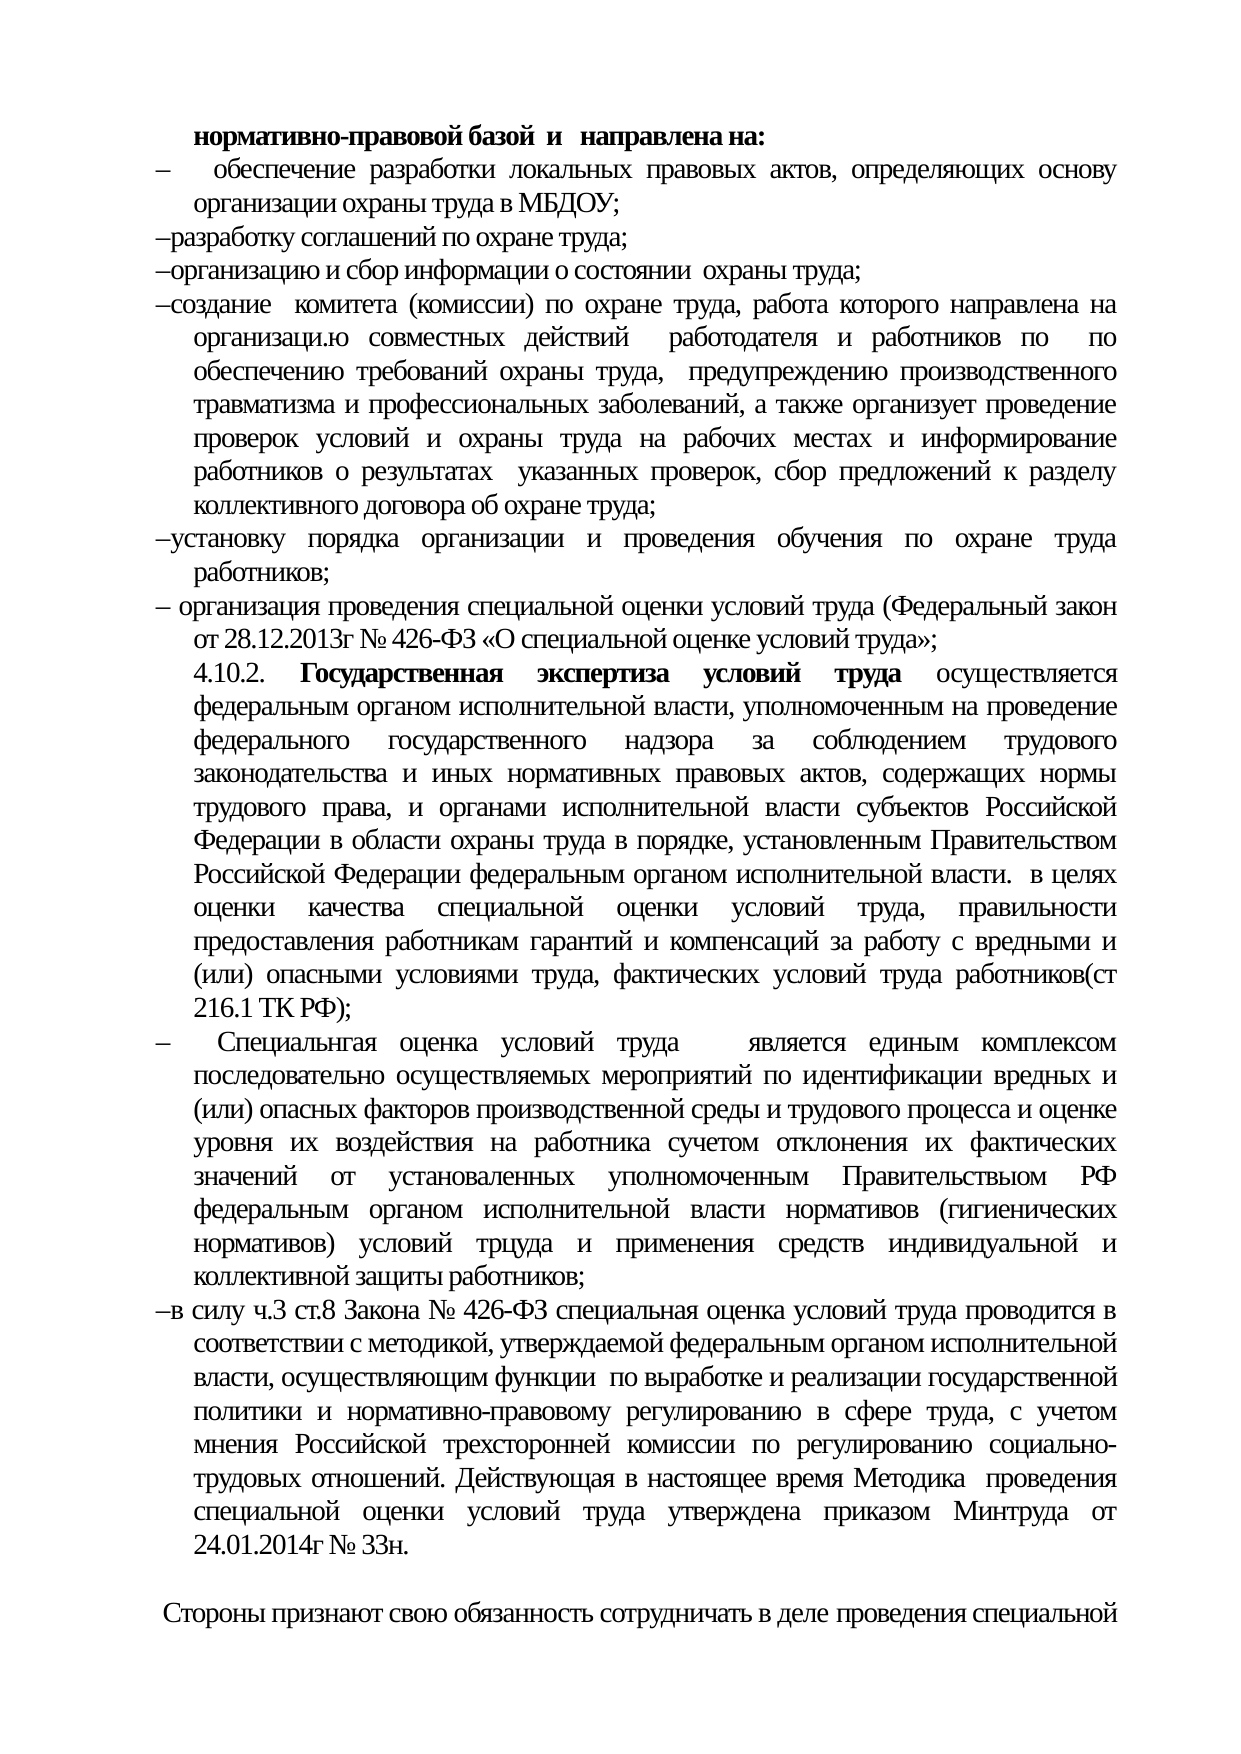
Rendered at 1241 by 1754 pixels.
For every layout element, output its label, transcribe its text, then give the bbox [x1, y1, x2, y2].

text Стороны признают свою обязанность сотрудничать в деле проведения специальной [118, 1595, 1118, 1628]
list нормативно-правовой базой и направлена на: [156, 118, 1118, 152]
list организация проведения специальной оценки условий труда (Федеральный закон от 28.12.2013г № 426-ФЗ «О специальной оценке условий труда»; [156, 588, 1118, 655]
list разработку соглашений по охране труда; [156, 219, 1118, 252]
list обеспечение разработки локальных правовых актов, определяющих основу организации охраны труда в МБДОУ; [156, 152, 1118, 219]
list установку порядка организации и проведения обучения по охране труда работников; [156, 521, 1118, 588]
list 4.10.2. Государственная экспертиза условий труда осуществляется федеральным органом исполнительной власти, уполномоченным на проведение федерального государственного надзора за соблюдением трудового законодательства и иных нормативных правовых актов, содержащих нормы трудового права, и органами исполнительной власти субъектов Российской Федерации в области охраны труда в порядке, установленным Правительством Российской Федерации федеральным органом исполнительной власти. в целях оценки качества специальной оценки условий труда, правильности предоставления работникам гарантий и компенсаций за работу с вредными и (или) опасными условиями труда, фактических условий труда работников(ст 216.1 ТК РФ); [156, 655, 1118, 1024]
list в силу ч.3 ст.8 Закона № 426-ФЗ специальная оценка условий труда проводится в соответствии с методикой, утверждаемой федеральным органом исполнительной власти, осуществляющим функции по выработке и реализации государственной политики и нормативно-правовому регулированию в сфере труда, с учетом мнения Российской трехсторонней комиссии по регулированию социально-трудовых отношений. Действующая в настоящее время Методика проведения специальной оценки условий труда утверждена приказом Минтруда от 24.01.2014г № 33н. [156, 1292, 1118, 1560]
list Специальнгая оценка условий труда является единым комплексом последовательно осуществляемых мероприятий по идентификации вредных и (или) опасных факторов производственной среды и трудового процесса и оценке уровня их воздействия на работника сучетом отклонения их фактических значений от установаленных уполномоченным Правительствыом РФ федеральным органом исполнительной власти нормативов (гигиенических нормативов) условий трцуда и применения средств индивидуальной и коллективной защиты работников; [156, 1024, 1118, 1292]
list создание комитета (комиссии) по охране труда, работа которого направлена на организаци.ю совместных действий работодателя и работников по по обеспечению требований охраны труда, предупреждению производственного травматизма и профессиональных заболеваний, а также организует проведение проверок условий и охраны труда на рабочих местах и информирование работников о результатах указанных проверок, сбор предложений к разделу коллективного договора об охране труда; [156, 286, 1118, 521]
list организацию и сбор информации о состоянии охраны труда; [156, 252, 1118, 286]
